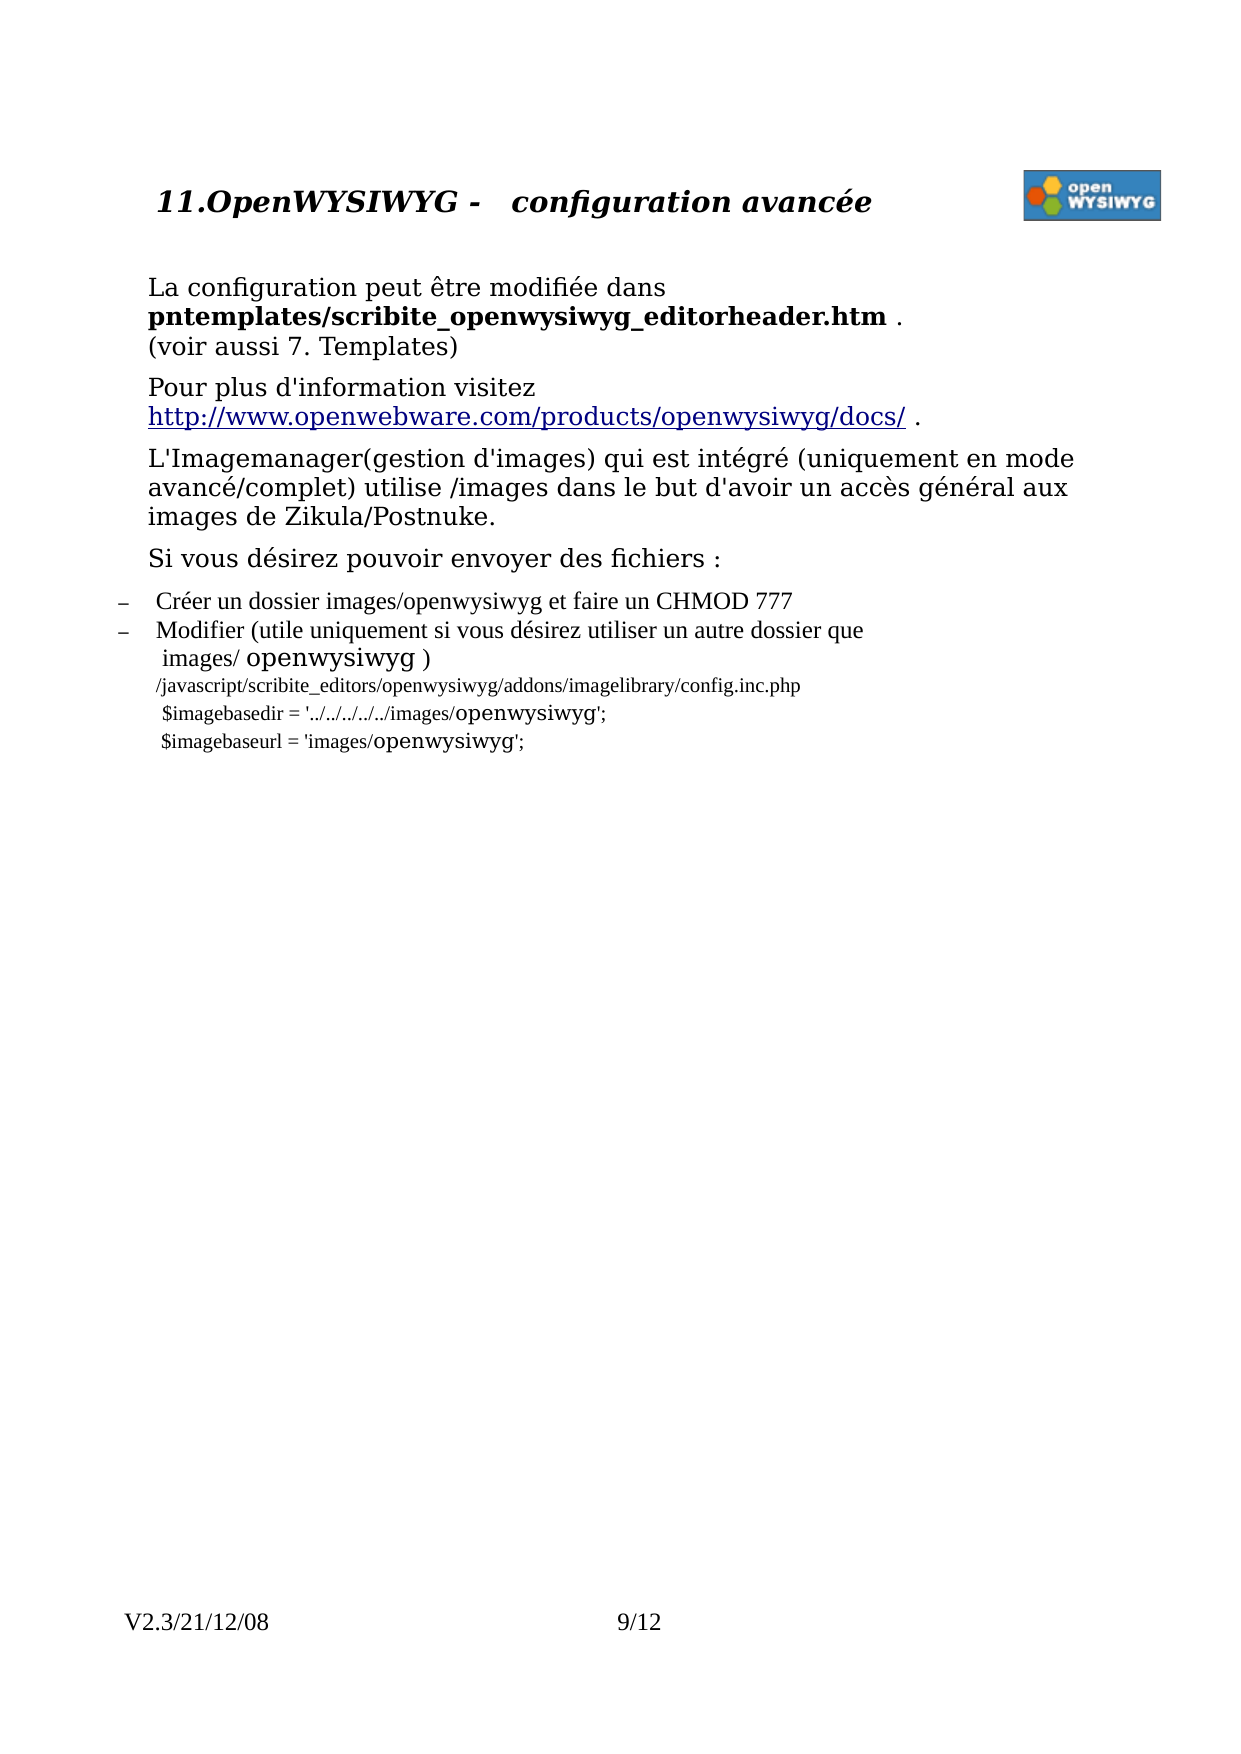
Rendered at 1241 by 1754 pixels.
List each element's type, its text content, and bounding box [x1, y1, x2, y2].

text La configuration peut être modifiée dans pntemplates/scribite_openwysiwyg_editorheader.htm . (voir aussi 7. Templates) [148, 273, 1160, 361]
list Modifier (utile uniquement si vous désirez utiliser un autre dossier que images/ openwysiwyg ) /javascript/scribite_editors/openwysiwyg/addons/imagelibrary/config.inc.php $imagebasedir = '../../../../../images/openwysiwyg'; $imagebaseurl = 'images/openwysiwyg'; [118, 615, 1160, 755]
list Créer un dossier images/openwysiwyg et faire un CHMOD 777 [118, 586, 1160, 615]
text L'Imagemanager(gestion d'images) qui est intégré (uniquement en mode avancé/complet) utilise /images dans le but d'avoir un accès général aux images de Zikula/Postnuke. [148, 444, 1160, 532]
subtitle OpenWYSIWYG - configuration avancée [156, 185, 1023, 219]
text Pour plus d'information visitez http://www.openwebware.com/products/openwysiwyg/docs/ . [148, 373, 1160, 432]
picture [1023, 170, 1162, 221]
text Si vous désirez pouvoir envoyer des fichiers : [148, 544, 1160, 573]
